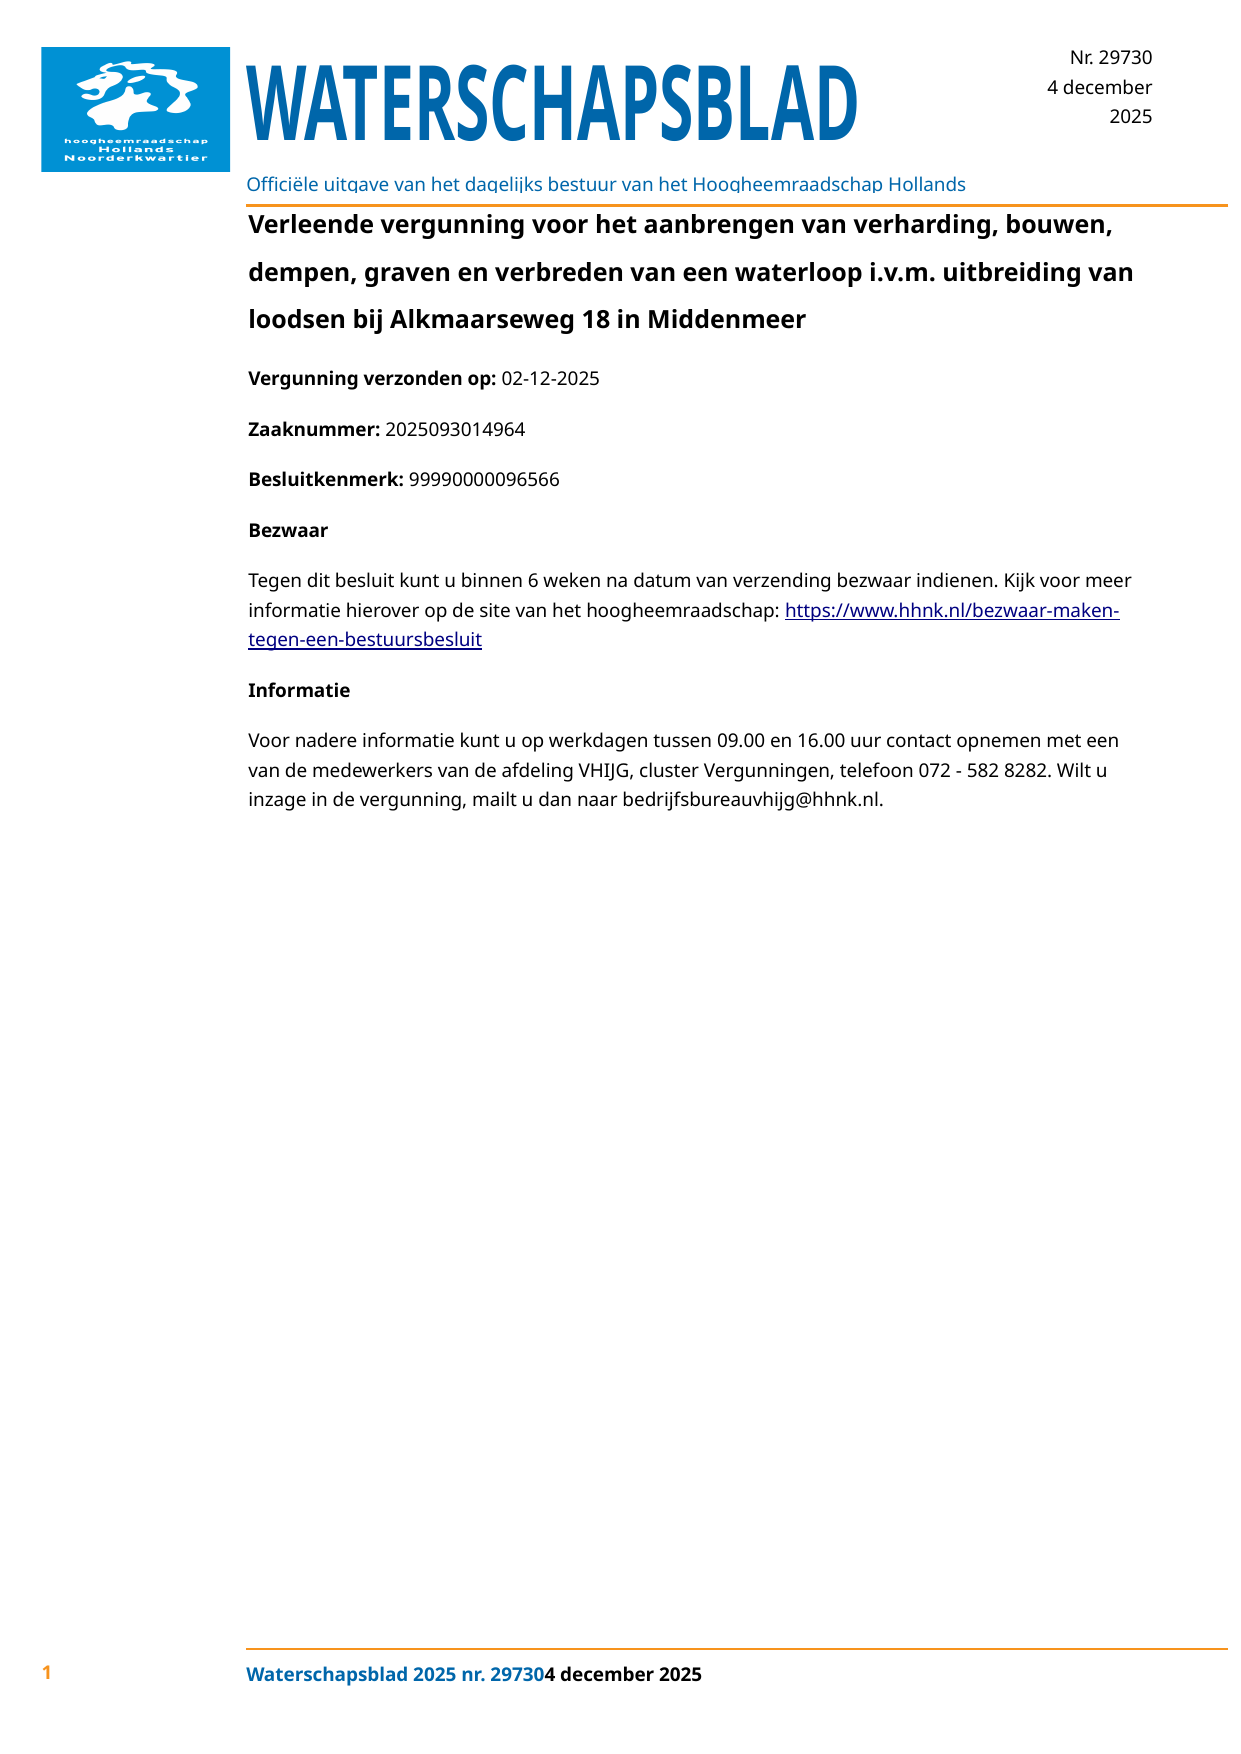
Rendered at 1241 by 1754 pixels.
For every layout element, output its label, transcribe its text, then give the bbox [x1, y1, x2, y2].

picture [88, 87, 157, 130]
text Verleende vergunning voor het aanbrengen van verharding, bouwen, dempen, graven en verbreden van een waterloop i.v.m. uitbreiding van loodsen bij Alkmaarseweg 18 in Middenmeer [248, 207, 1152, 336]
text Vergunning verzonden op: 02-12-2025 [248, 366, 1152, 391]
text Tegen dit besluit kunt u binnen 6 weken na datum van verzending bezwaar indienen. Kijk voor meer informatie hierover op de site van het hoogheemraadschap: https://www.hhnk.nl/bezwaar-maken-tegen-een-bestuursbesluit [248, 567, 1152, 652]
text Voor nadere informatie kunt u op werkdagen tussen 09.00 en 16.00 uur contact opnemen met een van de medewerkers van de afdeling VHIJG, cluster Vergunningen, telefoon 072 - 582 8282. Wilt u inzage in de vergunning, mailt u dan naar bedrijfsbureauvhijg@hhnk.nl. [248, 727, 1152, 812]
picture [118, 62, 197, 112]
text Bezwaar [248, 517, 1152, 542]
picture [78, 64, 122, 99]
text Zaaknummer: 2025093014964 [248, 416, 1152, 442]
picture [129, 76, 144, 82]
text Besluitkenmerk: 99990000096566 [248, 466, 1152, 492]
text Informatie [248, 677, 1152, 702]
